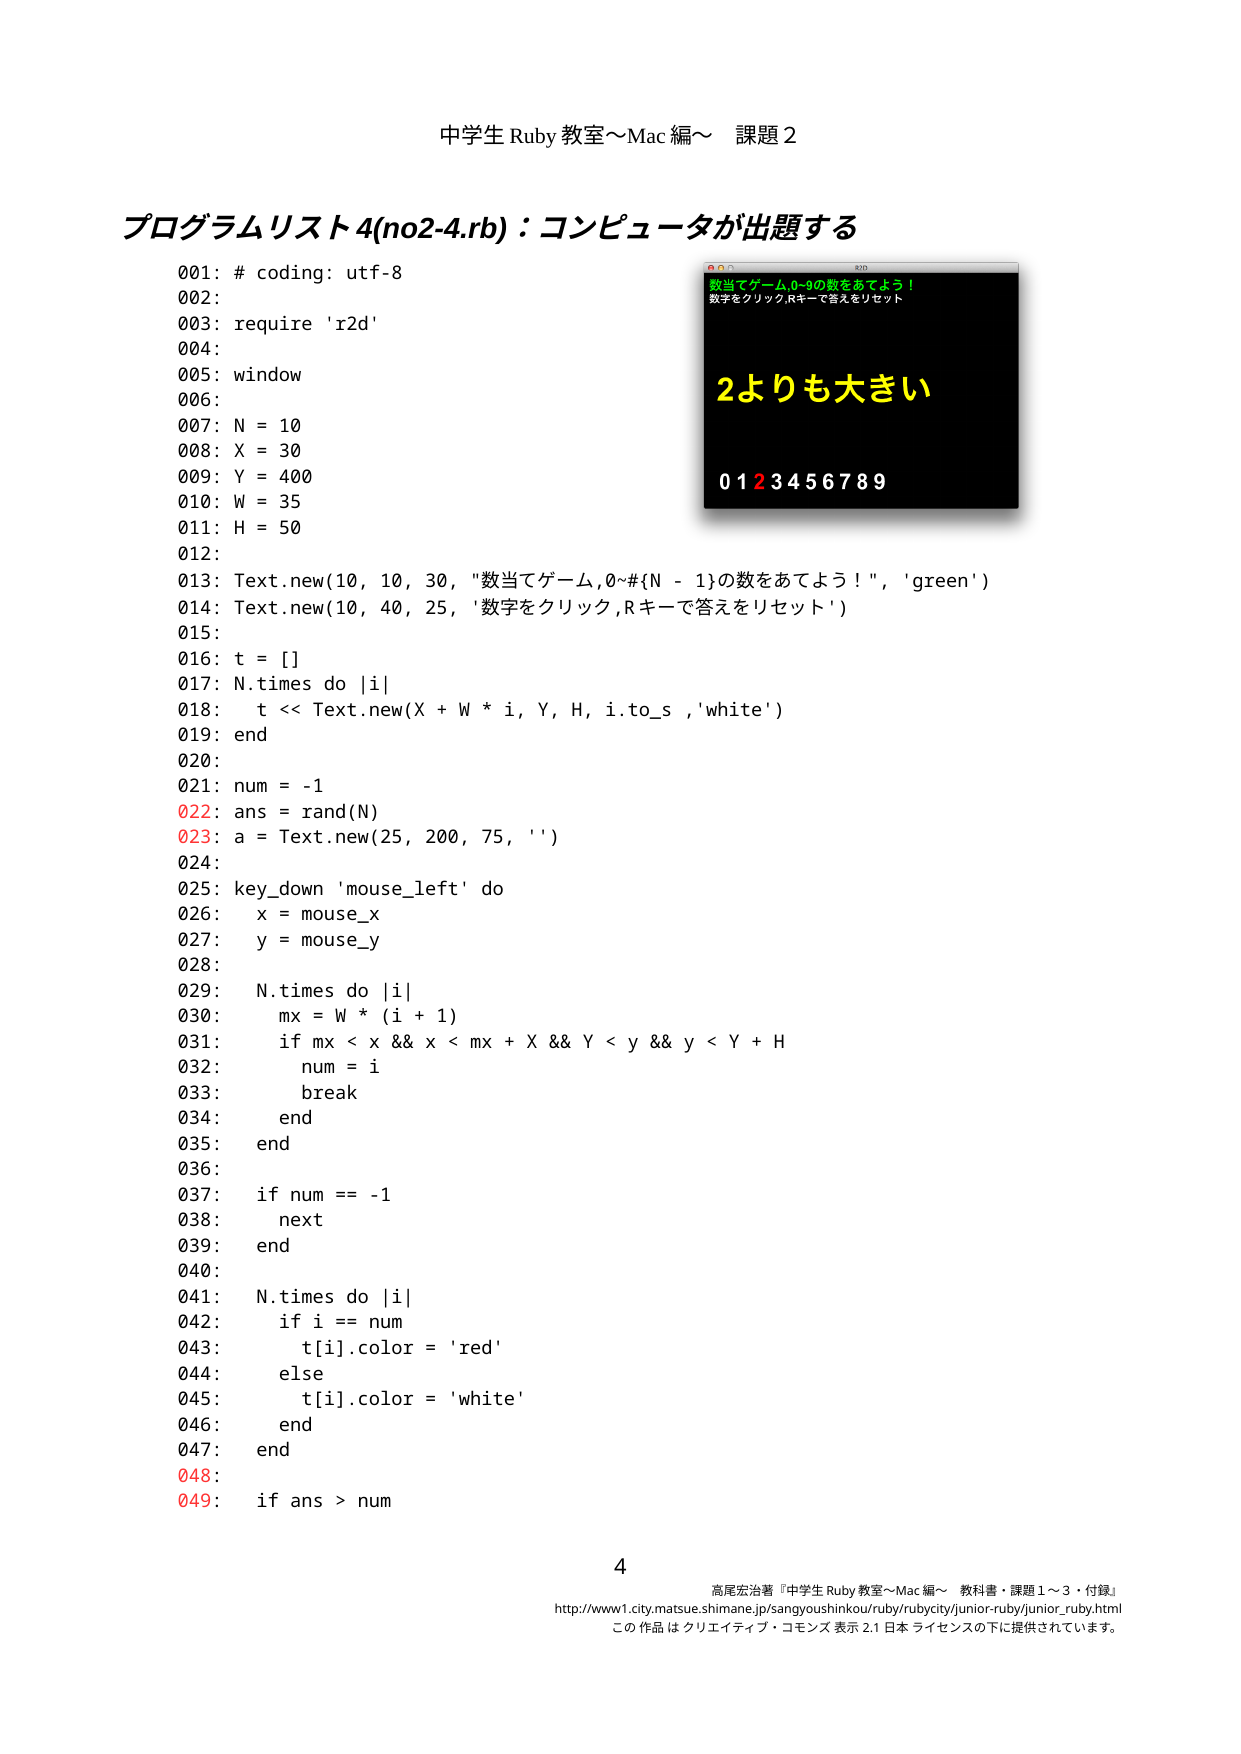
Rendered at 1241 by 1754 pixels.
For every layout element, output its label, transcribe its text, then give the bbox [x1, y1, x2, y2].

text 017: N.times do |i| [177, 671, 1122, 696]
text 023: a = Text.new(25, 200, 75, '') [177, 824, 1122, 849]
text 044: else [177, 1360, 1122, 1385]
text 006: [177, 387, 676, 412]
text 001: # coding: utf-8 [177, 259, 676, 284]
text 004: [177, 336, 676, 361]
text 040: [177, 1258, 1122, 1283]
text [1046, 438, 1122, 463]
text 020: [177, 747, 1122, 773]
text 011: H = 50 [177, 514, 676, 540]
text 018: t << Text.new(X + W * i, Y, H, i.to_s ,'white') [177, 696, 1122, 722]
text [1046, 387, 1122, 412]
text 025: key_down 'mouse_left' do [177, 875, 1122, 900]
text 043: t[i].color = 'red' [177, 1334, 1122, 1360]
text 013: Text.new(10, 10, 30, "数当てゲーム,0~#{N - 1}の数をあてよう！", 'green') [177, 565, 1122, 592]
text 035: end [177, 1130, 1122, 1156]
text [1046, 463, 1122, 489]
text [1046, 336, 1122, 361]
text 014: Text.new(10, 40, 25, '数字をクリック,Rキーで答えをリセット') [177, 592, 1122, 620]
text 009: Y = 400 [177, 463, 676, 489]
text 002: [177, 284, 676, 310]
text 016: t = [] [177, 645, 1122, 671]
text 036: [177, 1156, 1122, 1181]
text 042: if i == num [177, 1309, 1122, 1334]
text 029: N.times do |i| [177, 977, 1122, 1002]
picture [676, 245, 1046, 547]
text [1046, 310, 1122, 336]
text 022: ans = rand(N) [177, 798, 1122, 824]
text 007: N = 10 [177, 412, 676, 438]
text [1046, 361, 1122, 387]
text 037: if num == -1 [177, 1181, 1122, 1207]
text [1046, 284, 1122, 310]
text 034: end [177, 1104, 1122, 1130]
text [1046, 514, 1122, 540]
text 033: break [177, 1079, 1122, 1104]
text 021: num = -1 [177, 773, 1122, 798]
subtitle プログラムリスト4(no2-4.rb)：コンピュータが出題する [118, 204, 1122, 247]
text [1046, 259, 1122, 284]
text 039: end [177, 1232, 1122, 1258]
text 031: if mx < x && x < mx + X && Y < y && y < Y + H [177, 1028, 1122, 1053]
text 028: [177, 951, 1122, 977]
text 010: W = 35 [177, 489, 676, 514]
text 030: mx = W * (i + 1) [177, 1002, 1122, 1028]
text 024: [177, 849, 1122, 875]
text 026: x = mouse_x [177, 900, 1122, 926]
text 012: [177, 540, 1122, 565]
text 003: require 'r2d' [177, 310, 676, 336]
text 019: end [177, 722, 1122, 747]
text 032: num = i [177, 1053, 1122, 1079]
text 046: end [177, 1411, 1122, 1436]
text 045: t[i].color = 'white' [177, 1385, 1122, 1411]
text 038: next [177, 1207, 1122, 1232]
text 008: X = 30 [177, 438, 676, 463]
text 027: y = mouse_y [177, 926, 1122, 951]
text 015: [177, 620, 1122, 645]
text [1046, 412, 1122, 438]
text 047: end [177, 1436, 1122, 1462]
text 048: [177, 1462, 1122, 1487]
text 049: if ans > num [177, 1487, 1122, 1513]
text 041: N.times do |i| [177, 1283, 1122, 1309]
text [1046, 489, 1122, 514]
text 005: window [177, 361, 676, 387]
